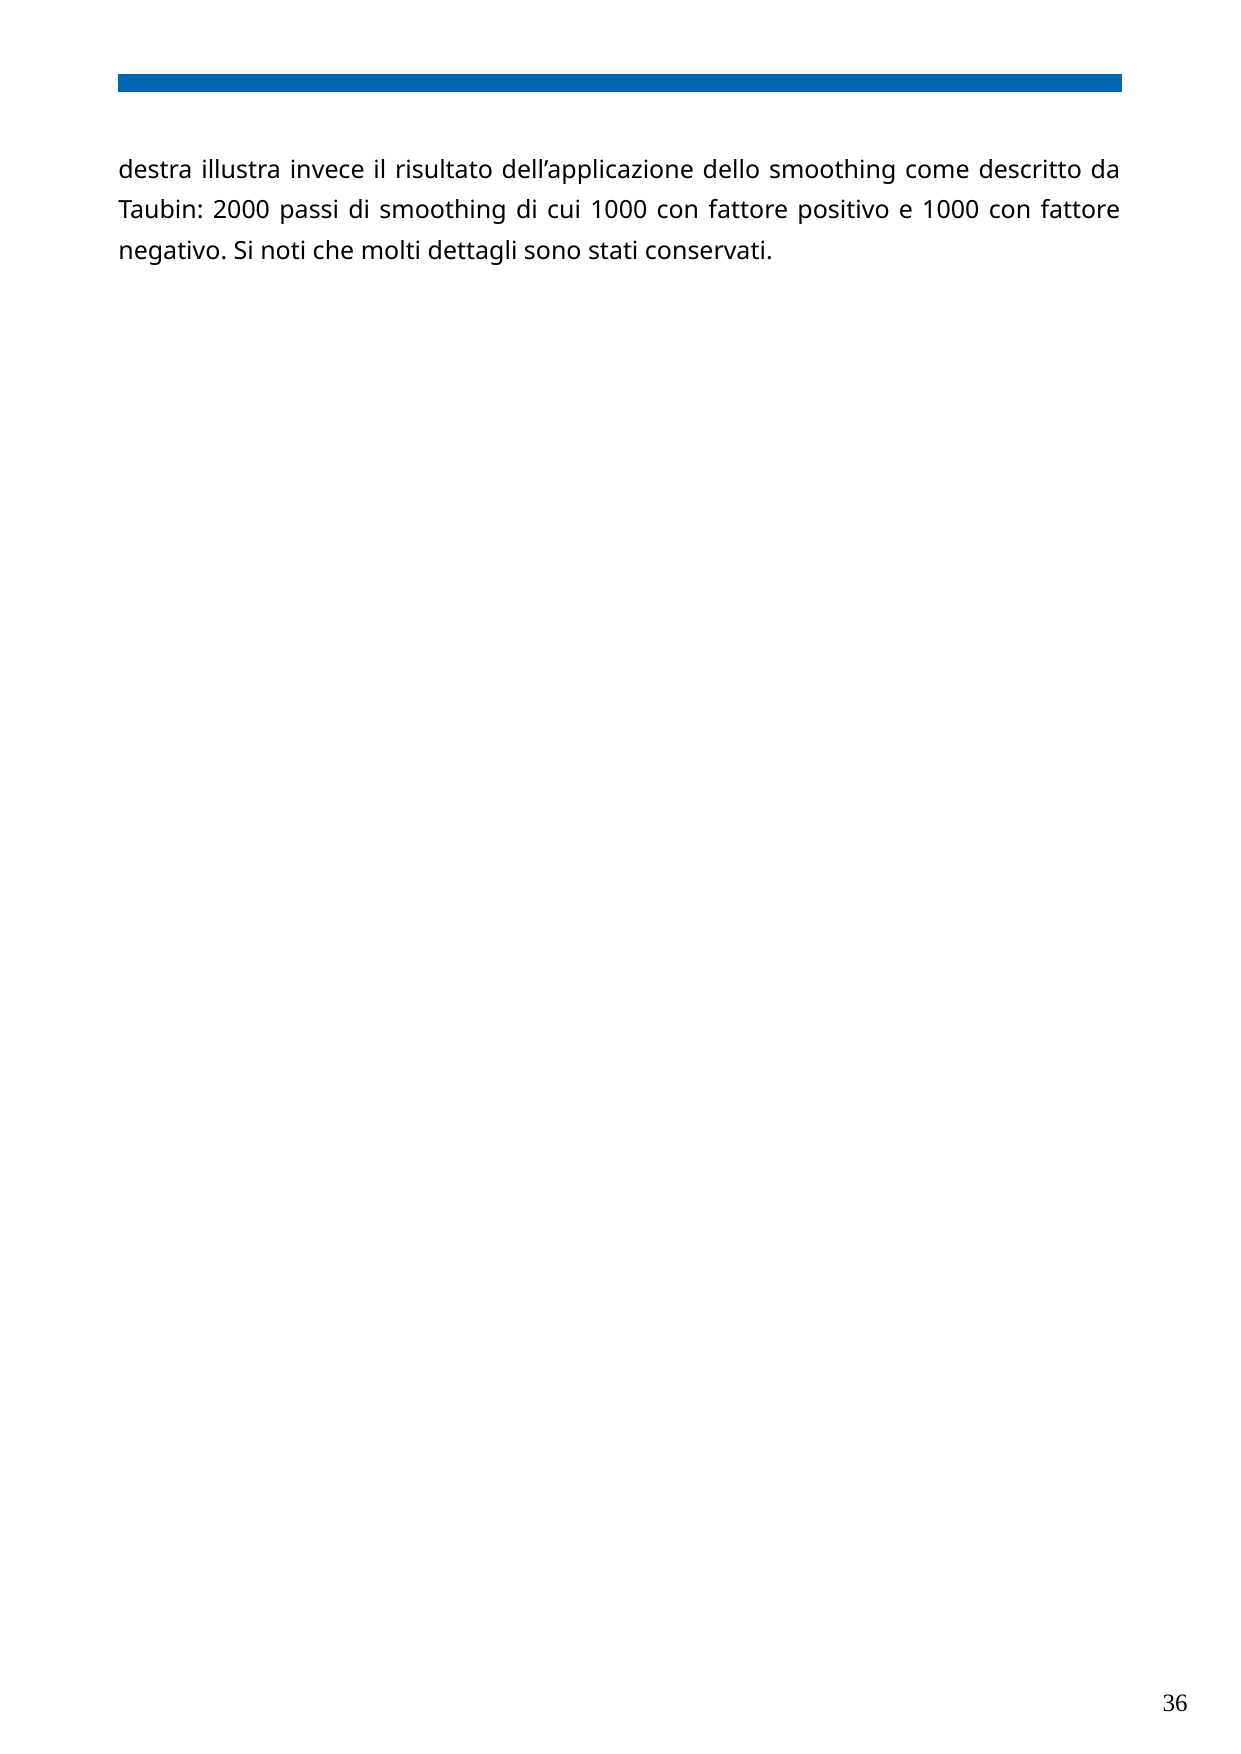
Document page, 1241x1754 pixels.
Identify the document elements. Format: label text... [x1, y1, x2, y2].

text destra illustra invece il risultato dell’applicazione dello smoothing come descritto da Taubin: 2000 passi di smoothing di cui 1000 con fattore positivo e 1000 con fattore negativo. Si noti che molti dettagli sono stati conservati. [118, 151, 1122, 267]
